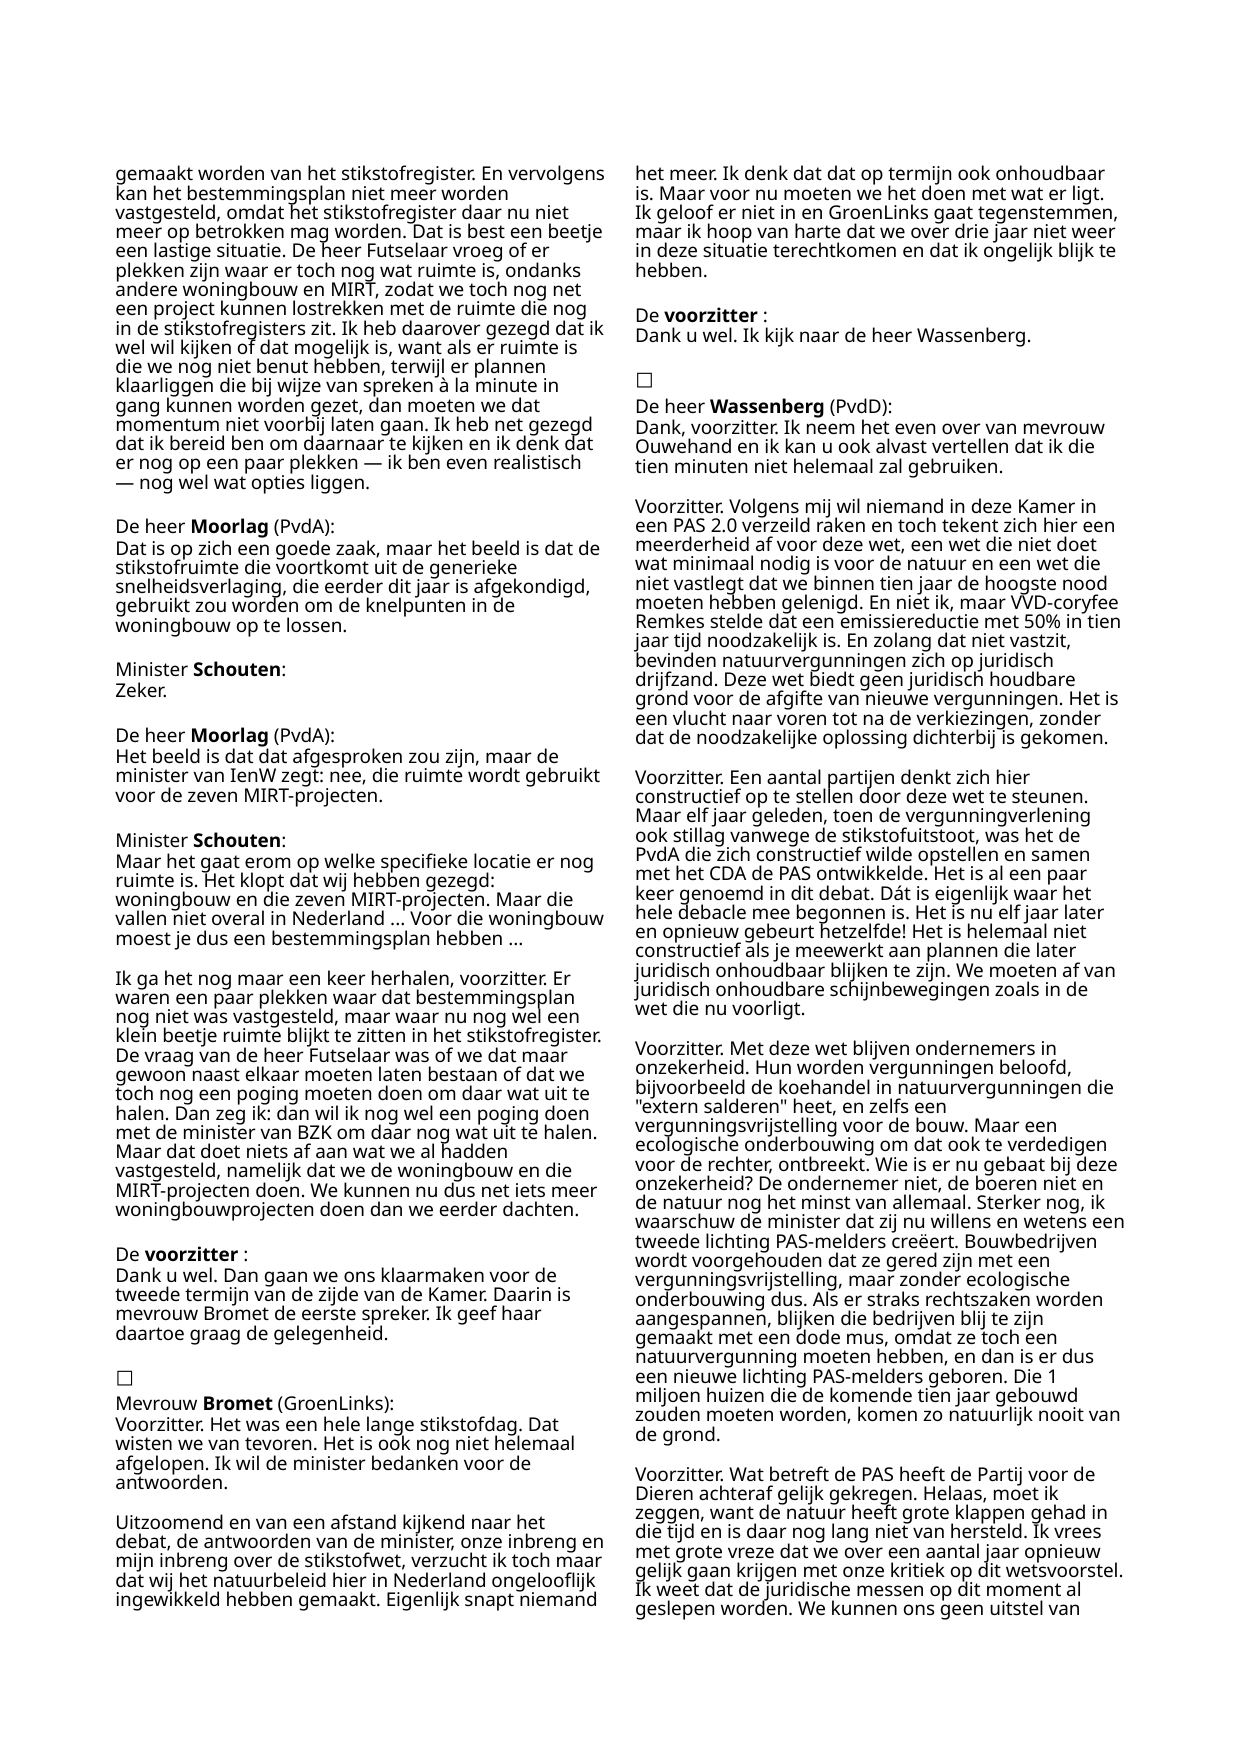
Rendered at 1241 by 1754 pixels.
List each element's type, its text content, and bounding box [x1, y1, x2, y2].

text ⬜ [635, 368, 1125, 393]
text Minister Schouten: [115, 657, 605, 682]
text Maar het gaat erom op welke specifieke locatie er nog ruimte is. Het klopt dat wij hebben gezegd: woningbouw en die zeven MIRT-projecten. Maar die vallen niet overal in Nederland ... Voor die woningbouw moest je dus een bestemmingsplan hebben ... [115, 853, 605, 949]
text Voorzitter. Met deze wet blijven ondernemers in onzekerheid. Hun worden vergunningen beloofd, bijvoorbeeld de koehandel in natuurvergunningen die "extern salderen" heet, en zelfs een vergunningsvrijstelling voor de bouw. Maar een ecologische onderbouwing om dat ook te verdedigen voor de rechter, ontbreekt. Wie is er nu gebaat bij deze onzekerheid? De ondernemer niet, de boeren niet en de natuur nog het minst van allemaal. Sterker nog, ik waarschuw de minister dat zij nu willens en wetens een tweede lichting PAS-melders creëert. Bouwbedrijven wordt voorgehouden dat ze gered zijn met een vergunningsvrijstelling, maar zonder ecologische onderbouwing dus. Als er straks rechtszaken worden aangespannen, blijken die bedrijven blij te zijn gemaakt met een dode mus, omdat ze toch een natuurvergunning moeten hebben, en dan is er dus een nieuwe lichting PAS-melders geboren. Die 1 miljoen huizen die de komende tien jaar gebouwd zouden moeten worden, komen zo natuurlijk nooit van de grond. [635, 1040, 1125, 1445]
text Uitzoomend en van een afstand kijkend naar het debat, de antwoorden van de minister, onze inbreng en mijn inbreng over de stikstofwet, verzucht ik toch maar dat wij het natuurbeleid hier in Nederland ongelooflijk ingewikkeld hebben gemaakt. Eigenlijk snapt niemand [115, 1514, 605, 1610]
text Het beeld is dat dat afgesproken zou zijn, maar de minister van IenW zegt: nee, die ruimte wordt gebruikt voor de zeven MIRT-projecten. [115, 748, 605, 806]
text Dank u wel. Ik kijk naar de heer Wassenberg. [635, 327, 1125, 347]
text Voorzitter. Wat betreft de PAS heeft de Partij voor de Dieren achteraf gelijk gekregen. Helaas, moet ik zeggen, want de natuur heeft grote klappen gehad in die tijd en is daar nog lang niet van hersteld. Ik vrees met grote vreze dat we over een aantal jaar opnieuw gelijk gaan krijgen met onze kritiek op dit wetsvoorstel. Ik weet dat de juridische messen op dit moment al geslepen worden. We kunnen ons geen uitstel van [635, 1466, 1125, 1620]
text Dat is op zich een goede zaak, maar het beeld is dat de stikstofruimte die voortkomt uit de generieke snelheidsverlaging, die eerder dit jaar is afgekondigd, gebruikt zou worden om de knelpunten in de woningbouw op te lossen. [115, 539, 605, 636]
text Minister Schouten: [115, 827, 605, 853]
text Voorzitter. Volgens mij wil niemand in deze Kamer in een PAS 2.0 verzeild raken en toch tekent zich hier een meerderheid af voor deze wet, een wet die niet doet wat minimaal nodig is voor de natuur en een wet die niet vastlegt dat we binnen tien jaar de hoogste nood moeten hebben gelenigd. En niet ik, maar VVD-coryfee Remkes stelde dat een emissiereductie met 50% in tien jaar tijd noodzakelijk is. En zolang dat niet vastzit, bevinden natuurvergunningen zich op juridisch drijfzand. Deze wet biedt geen juridisch houdbare grond voor de afgifte van nieuwe vergunningen. Het is een vlucht naar voren tot na de verkiezingen, zonder dat de noodzakelijke oplossing dichterbij is gekomen. [635, 498, 1125, 748]
text De voorzitter : [115, 1241, 605, 1267]
text De voorzitter : [635, 302, 1125, 327]
text De heer Moorlag (PvdA): [115, 514, 605, 539]
text Mevrouw Bromet (GroenLinks): [115, 1390, 605, 1416]
text gemaakt worden van het stikstofregister. En vervolgens kan het bestemmingsplan niet meer worden vastgesteld, omdat het stikstofregister daar nu niet meer op betrokken mag worden. Dat is best een beetje een lastige situatie. De heer Futselaar vroeg of er plekken zijn waar er toch nog wat ruimte is, ondanks andere woningbouw en MIRT, zodat we toch nog net een project kunnen lostrekken met de ruimte die nog in de stikstofregisters zit. Ik heb daarover gezegd dat ik wel wil kijken of dat mogelijk is, want als er ruimte is die we nog niet benut hebben, terwijl er plannen klaarliggen die bij wijze van spreken à la minute in gang kunnen worden gezet, dan moeten we dat momentum niet voorbij laten gaan. Ik heb net gezegd dat ik bereid ben om daarnaar te kijken en ik denk dat er nog op een paar plekken — ik ben even realistisch — nog wel wat opties liggen. [115, 165, 605, 493]
text Voorzitter. Het was een hele lange stikstofdag. Dat wisten we van tevoren. Het is ook nog niet helemaal afgelopen. Ik wil de minister bedanken voor de antwoorden. [115, 1416, 605, 1493]
text ⬜ [115, 1365, 605, 1390]
text het meer. Ik denk dat dat op termijn ook onhoudbaar is. Maar voor nu moeten we het doen met wat er ligt. Ik geloof er niet in en GroenLinks gaat tegenstemmen, maar ik hoop van harte dat we over drie jaar niet weer in deze situatie terechtkomen en dat ik ongelijk blijk te hebben. [635, 165, 1125, 281]
text Zeker. [115, 682, 605, 702]
text Voorzitter. Een aantal partijen denkt zich hier constructief op te stellen door deze wet te steunen. Maar elf jaar geleden, toen de vergunningverlening ook stillag vanwege de stikstofuitstoot, was het de PvdA die zich constructief wilde opstellen en samen met het CDA de PAS ontwikkelde. Het is al een paar keer genoemd in dit debat. Dát is eigenlijk waar het hele debacle mee begonnen is. Het is nu elf jaar later en opnieuw gebeurt hetzelfde! Het is helemaal niet constructief als je meewerkt aan plannen die later juridisch onhoudbaar blijken te zijn. We moeten af van juridisch onhoudbare schijnbewegingen zoals in de wet die nu voorligt. [635, 769, 1125, 1019]
text De heer Wassenberg (PvdD): [635, 393, 1125, 419]
text Dank, voorzitter. Ik neem het even over van mevrouw Ouwehand en ik kan u ook alvast vertellen dat ik die tien minuten niet helemaal zal gebruiken. [635, 419, 1125, 477]
text De heer Moorlag (PvdA): [115, 722, 605, 748]
text Dank u wel. Dan gaan we ons klaarmaken voor de tweede termijn van de zijde van de Kamer. Daarin is mevrouw Bromet de eerste spreker. Ik geef haar daartoe graag de gelegenheid. [115, 1267, 605, 1344]
text Ik ga het nog maar een keer herhalen, voorzitter. Er waren een paar plekken waar dat bestemmingsplan nog niet was vastgesteld, maar waar nu nog wel een klein beetje ruimte blijkt te zitten in het stikstofregister. De vraag van de heer Futselaar was of we dat maar gewoon naast elkaar moeten laten bestaan of dat we toch nog een poging moeten doen om daar wat uit te halen. Dan zeg ik: dan wil ik nog wel een poging doen met de minister van BZK om daar nog wat uit te halen. Maar dat doet niets af aan wat we al hadden vastgesteld, namelijk dat we de woningbouw en die MIRT-projecten doen. We kunnen nu dus net iets meer woningbouwprojecten doen dan we eerder dachten. [115, 970, 605, 1220]
